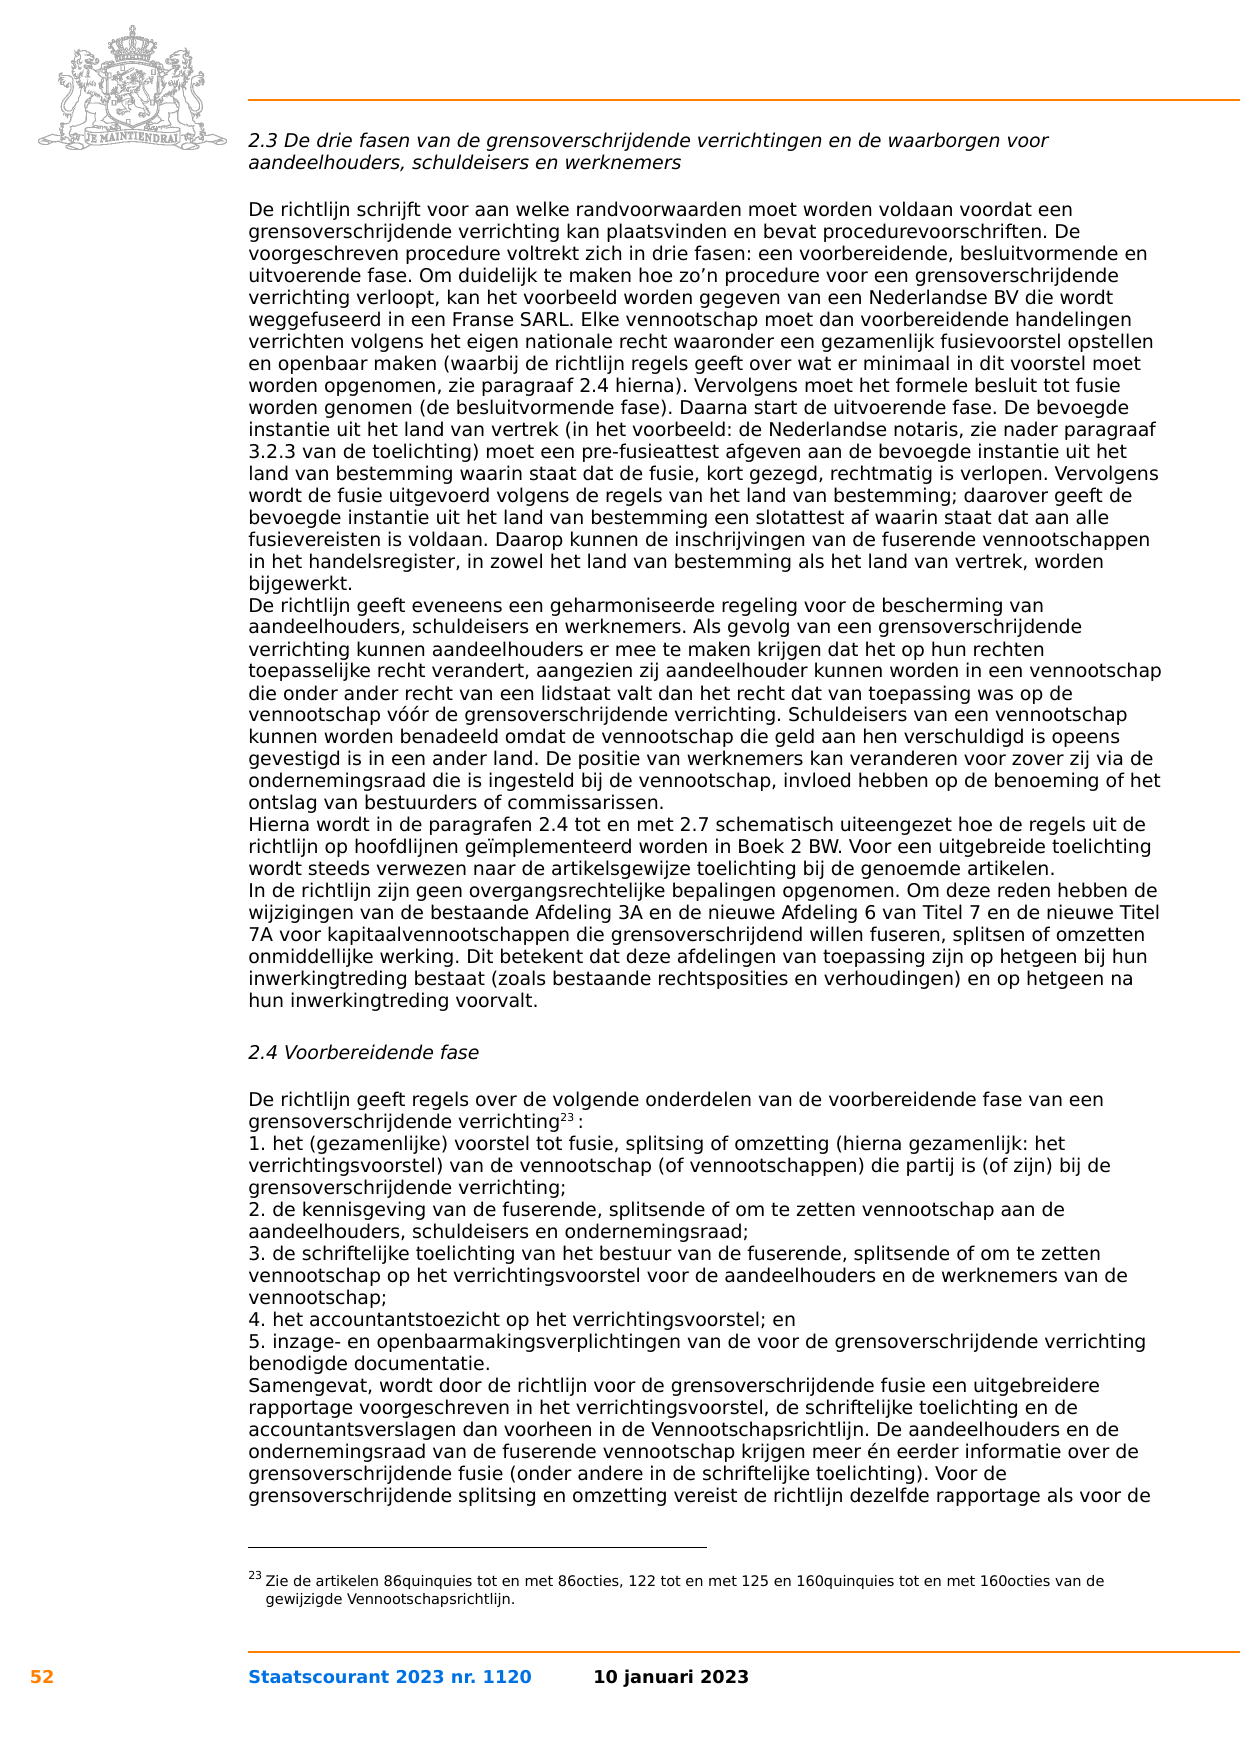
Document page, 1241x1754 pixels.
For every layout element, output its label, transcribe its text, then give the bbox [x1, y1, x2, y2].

subtitle 2.4 Voorbereidende fase [248, 1042, 1163, 1064]
text Zie de artikelen 86quinquies tot en met 86octies, 122 tot en met 125 en 160quinquies tot en met 160octies van de gewijzigde Vennootschapsrichtlijn. [248, 1569, 1163, 1608]
text De richtlijn schrijft voor aan welke randvoorwaarden moet worden voldaan voordat een grensoverschrijdende verrichting kan plaatsvinden en bevat procedurevoorschriften. De voorgeschreven procedure voltrekt zich in drie fasen: een voorbereidende, besluitvormende en uitvoerende fase. Om duidelijk te maken hoe zo’n procedure voor een grensoverschrijdende verrichting verloopt, kan het voorbeeld worden gegeven van een Nederlandse BV die wordt weggefuseerd in een Franse SARL. Elke vennootschap moet dan voorbereidende handelingen verrichten volgens het eigen nationale recht waaronder een gezamenlijk fusievoorstel opstellen en openbaar maken (waarbij de richtlijn regels geeft over wat er minimaal in dit voorstel moet worden opgenomen, zie paragraaf 2.4 hierna). Vervolgens moet het formele besluit tot fusie worden genomen (de besluitvormende fase). Daarna start de uitvoerende fase. De bevoegde instantie uit het land van vertrek (in het voorbeeld: de Nederlandse notaris, zie nader paragraaf 3.2.3 van de toelichting) moet een pre-fusieattest afgeven aan de bevoegde instantie uit het land van bestemming waarin staat dat de fusie, kort gezegd, rechtmatig is verlopen. Vervolgens wordt de fusie uitgevoerd volgens de regels van het land van bestemming; daarover geeft de bevoegde instantie uit het land van bestemming een slotattest af waarin staat dat aan alle fusievereisten is voldaan. Daarop kunnen de inschrijvingen van de fuserende vennootschappen in het handelsregister, in zowel het land van bestemming als het land van vertrek, worden bijgewerkt. [248, 199, 1163, 594]
text 1. het (gezamenlijke) voorstel tot fusie, splitsing of omzetting (hierna gezamenlijk: het verrichtingsvoorstel) van de vennootschap (of vennootschappen) die partij is (of zijn) bij de grensoverschrijdende verrichting; [248, 1133, 1163, 1199]
text In de richtlijn zijn geen overgangsrechtelijke bepalingen opgenomen. Om deze reden hebben de wijzigingen van de bestaande Afdeling 3A en de nieuwe Afdeling 6 van Titel 7 en de nieuwe Titel 7A voor kapitaalvennootschappen die grensoverschrijdend willen fuseren, splitsen of omzetten onmiddellijke werking. Dit betekent dat deze afdelingen van toepassing zijn op hetgeen bij hun inwerkingtreding bestaat (zoals bestaande rechtsposities en verhoudingen) en op hetgeen na hun inwerkingtreding voorvalt. [248, 880, 1163, 1012]
text 2. de kennisgeving van de fuserende, splitsende of om te zetten vennootschap aan de aandeelhouders, schuldeisers en ondernemingsraad; [248, 1199, 1163, 1243]
text 5. inzage- en openbaarmakingsverplichtingen van de voor de grensoverschrijdende verrichting benodigde documentatie. [248, 1331, 1163, 1375]
text De richtlijn geeft eveneens een geharmoniseerde regeling voor de bescherming van aandeelhouders, schuldeisers en werknemers. Als gevolg van een grensoverschrijdende verrichting kunnen aandeelhouders er mee te maken krijgen dat het op hun rechten toepasselijke recht verandert, aangezien zij aandeelhouder kunnen worden in een vennootschap die onder ander recht van een lidstaat valt dan het recht dat van toepassing was op de vennootschap vóór de grensoverschrijdende verrichting. Schuldeisers van een vennootschap kunnen worden benadeeld omdat de vennootschap die geld aan hen verschuldigd is opeens gevestigd is in een ander land. De positie van werknemers kan veranderen voor zover zij via de ondernemingsraad die is ingesteld bij de vennootschap, invloed hebben op de benoeming of het ontslag van bestuurders of commissarissen. [248, 594, 1163, 814]
text De richtlijn geeft regels over de volgende onderdelen van de voorbereidende fase van een grensoverschrijdende verrichting: [248, 1089, 1163, 1133]
text Hierna wordt in de paragrafen 2.4 tot en met 2.7 schematisch uiteengezet hoe de regels uit de richtlijn op hoofdlijnen geïmplementeerd worden in Boek 2 BW. Voor een uitgebreide toelichting wordt steeds verwezen naar de artikelsgewijze toelichting bij de genoemde artikelen. [248, 814, 1163, 880]
text Samengevat, wordt door de richtlijn voor de grensoverschrijdende fusie een uitgebreidere rapportage voorgeschreven in het verrichtingsvoorstel, de schriftelijke toelichting en de accountantsverslagen dan voorheen in de Vennootschapsrichtlijn. De aandeelhouders en de ondernemingsraad van de fuserende vennootschap krijgen meer én eerder informatie over de grensoverschrijdende fusie (onder andere in de schriftelijke toelichting). Voor de grensoverschrijdende splitsing en omzetting vereist de richtlijn dezelfde rapportage als voor de [248, 1375, 1163, 1507]
text 4. het accountantstoezicht op het verrichtingsvoorstel; en [248, 1309, 1163, 1331]
text 3. de schriftelijke toelichting van het bestuur van de fuserende, splitsende of om te zetten vennootschap op het verrichtingsvoorstel voor de aandeelhouders en de werknemers van de vennootschap; [248, 1243, 1163, 1309]
subtitle 2.3 De drie fasen van de grensoverschrijdende verrichtingen en de waarborgen voor aandeelhouders, schuldeisers en werknemers [248, 130, 1163, 174]
picture [38, 25, 227, 150]
